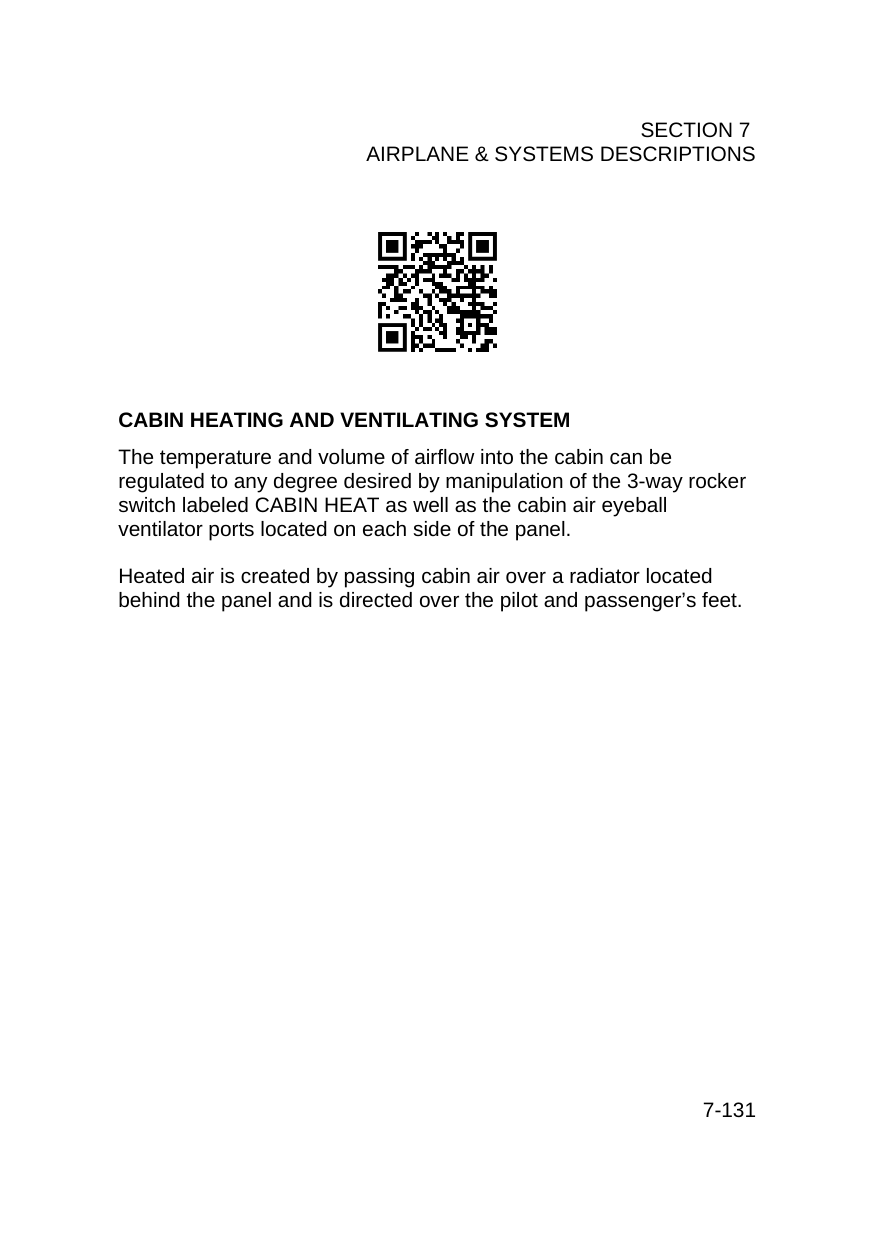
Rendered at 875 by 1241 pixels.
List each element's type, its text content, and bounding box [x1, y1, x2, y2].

picture [365, 220, 509, 364]
text The temperature and volume of airflow into the cabin can be regulated to any degree desired by manipulation of the 3-way rocker switch labeled CABIN HEAT as well as the cabin air eyeball ventilator ports located on each side of the panel. [118, 444, 756, 540]
text Heated air is created by passing cabin air over a radiator located behind the panel and is directed over the pilot and passenger’s feet. [118, 564, 756, 612]
subtitle CABIN HEATING AND VENTILATING SYSTEM [118, 408, 756, 432]
